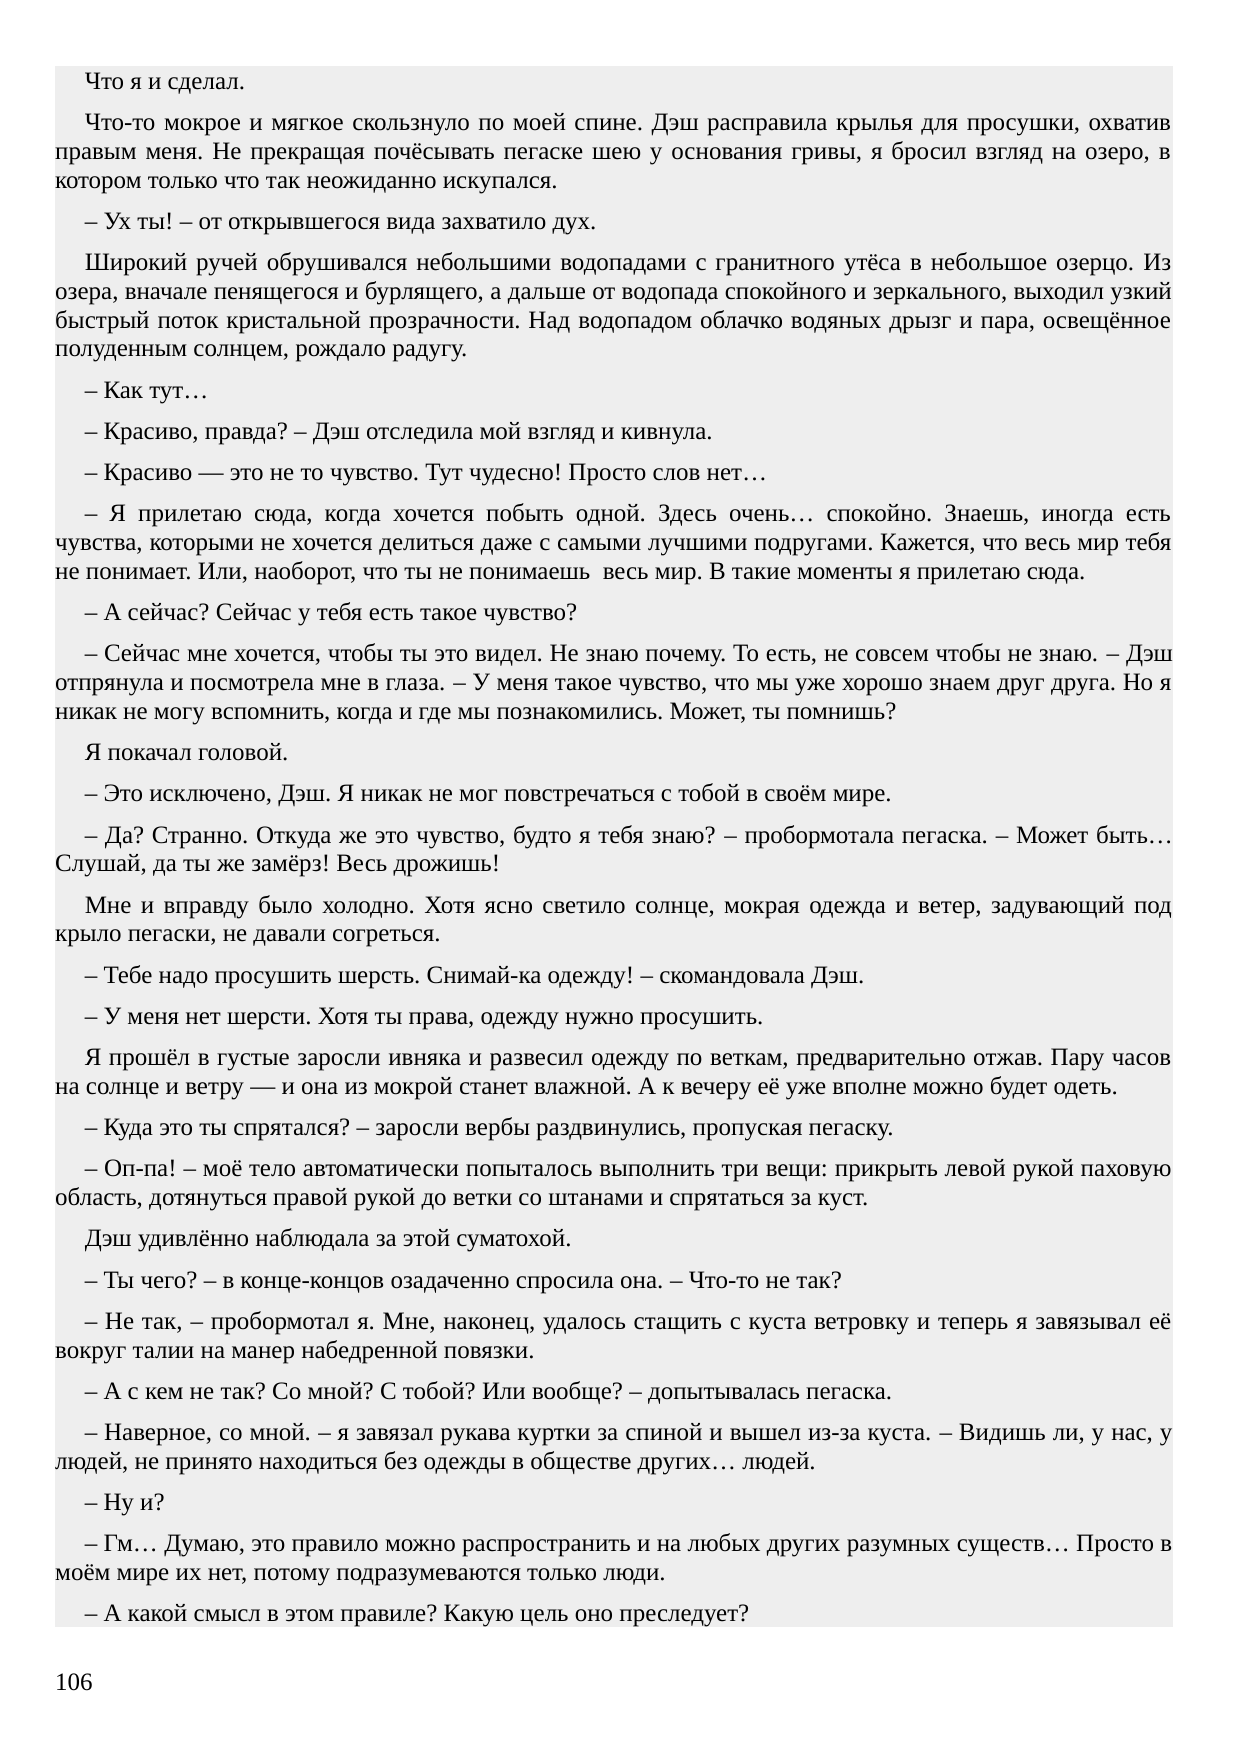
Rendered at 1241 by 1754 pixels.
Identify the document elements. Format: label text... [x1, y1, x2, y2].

text – Наверное, со мной. – я завязал рукава куртки за спиной и вышел из-за куста. – Видишь ли, у нас, у людей, не принято находиться без одежды в обществе других… людей. [55, 1417, 1173, 1475]
text Я прошёл в густые заросли ивняка и развесил одежду по веткам, предварительно отжав. Пару часов на солнце и ветру — и она из мокрой станет влажной. А к вечеру её уже вполне можно будет одеть. [55, 1042, 1173, 1100]
text Что я и сделал. [55, 66, 1173, 95]
text – А какой смысл в этом правиле? Какую цель оно преследует? [55, 1598, 1173, 1627]
text – Да? Странно. Откуда же это чувство, будто я тебя знаю? – пробормотала пегаска. – Может быть… Слушай, да ты же замёрз! Весь дрожишь! [55, 820, 1173, 877]
text – Куда это ты спрятался? – заросли вербы раздвинулись, пропуская пегаску. [55, 1112, 1173, 1141]
text – Тебе надо просушить шерсть. Снимай-ка одежду! – скомандовала Дэш. [55, 960, 1173, 988]
text Мне и вправду было холодно. Хотя ясно светило солнце, мокрая одежда и ветер, задувающий под крыло пегаски, не давали согреться. [55, 890, 1173, 947]
text – Как тут… [55, 375, 1173, 403]
text – У меня нет шерсти. Хотя ты права, одежду нужно просушить. [55, 1001, 1173, 1030]
text – А сейчас? Сейчас у тебя есть такое чувство? [55, 597, 1173, 626]
text Широкий ручей обрушивался небольшими водопадами с гранитного утёса в небольшое озерцо. Из озера, вначале пенящегося и бурлящего, а дальше от водопада спокойного и зеркального, выходил узкий быстрый поток кристальной прозрачности. Над водопадом облачко водяных дрызг и пара, освещённое полуденным солнцем, рождало радугу. [55, 247, 1173, 362]
text – Сейчас мне хочется, чтобы ты это видел. Не знаю почему. То есть, не совсем чтобы не знаю. – Дэш отпрянула и посмотрела мне в глаза. – У меня такое чувство, что мы уже хорошо знаем друг друга. Но я никак не могу вспомнить, когда и где мы познакомились. Может, ты помнишь? [55, 638, 1173, 725]
text – Оп-па! – моё тело автоматически попыталось выполнить три вещи: прикрыть левой рукой паховую область, дотянуться правой рукой до ветки со штанами и спрятаться за куст. [55, 1153, 1173, 1211]
text Я покачал головой. [55, 737, 1173, 766]
text – Ты чего? – в конце-концов озадаченно спросила она. – Что-то не так? [55, 1265, 1173, 1293]
text – Это исключено, Дэш. Я никак не мог повстречаться с тобой в своём мире. [55, 778, 1173, 807]
text – Не так, – пробормотал я. Мне, наконец, удалось стащить с куста ветровку и теперь я завязывал её вокруг талии на манер набедренной повязки. [55, 1306, 1173, 1363]
text Дэш удивлённо наблюдала за этой суматохой. [55, 1223, 1173, 1252]
text – Ну и? [55, 1487, 1173, 1516]
text – Ух ты! – от открывшегося вида захватило дух. [55, 206, 1173, 235]
text – Я прилетаю сюда, когда хочется побыть одной. Здесь очень… спокойно. Знаешь, иногда есть чувства, которыми не хочется делиться даже с самыми лучшими подругами. Кажется, что весь мир тебя не понимает. Или, наоборот, что ты не понимаешь весь мир. В такие моменты я прилетаю сюда. [55, 498, 1173, 585]
text – Красиво, правда? – Дэш отследила мой взгляд и кивнула. [55, 416, 1173, 445]
text – А с кем не так? Со мной? С тобой? Или вообще? – допытывалась пегаска. [55, 1376, 1173, 1405]
text – Красиво — это не то чувство. Тут чудесно! Просто слов нет… [55, 457, 1173, 486]
text – Гм… Думаю, это правило можно распространить и на любых других разумных существ… Просто в моём мире их нет, потому подразумеваются только люди. [55, 1528, 1173, 1586]
text Что-то мокрое и мягкое скользнуло по моей спине. Дэш расправила крылья для просушки, охватив правым меня. Не прекращая почёсывать пегаске шею у основания гривы, я бросил взгляд на озеро, в котором только что так неожиданно искупался. [55, 107, 1173, 193]
